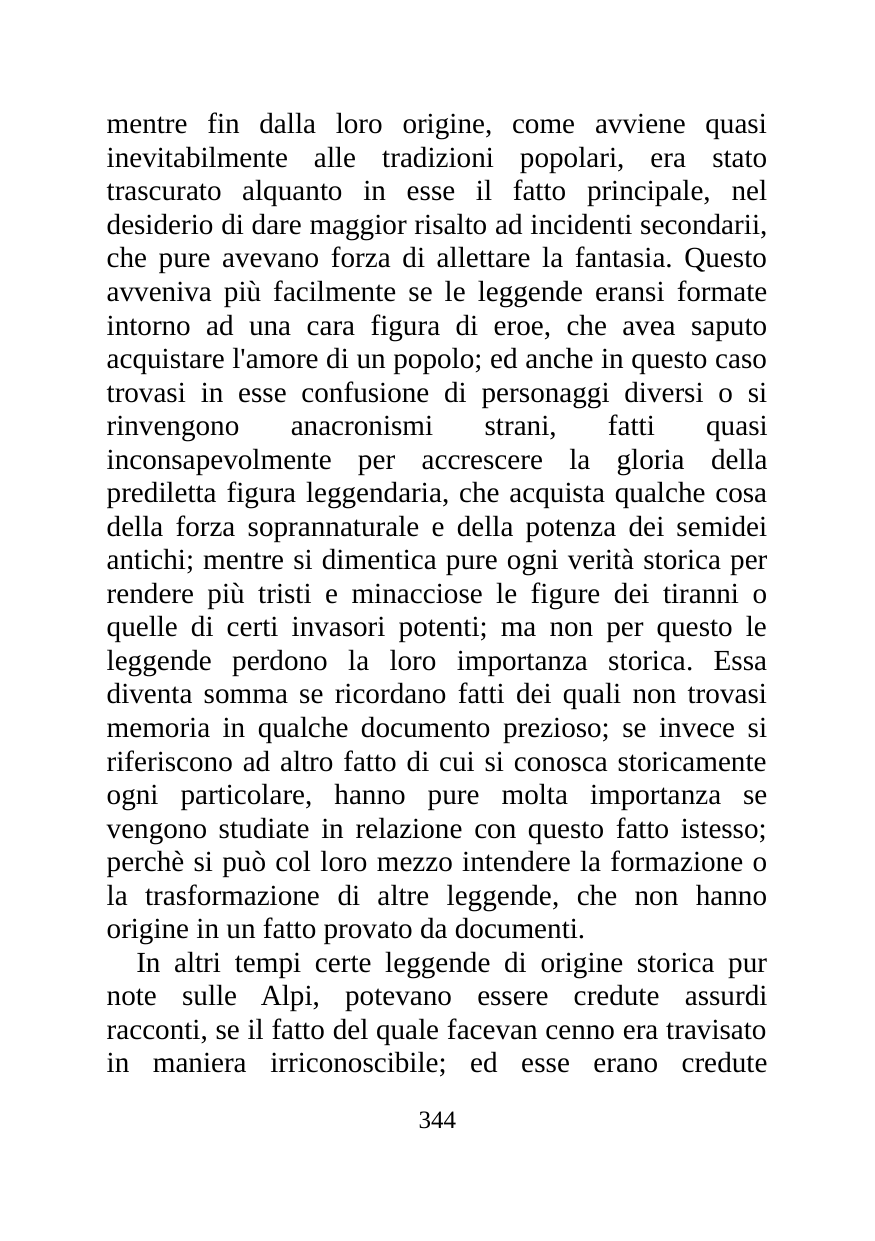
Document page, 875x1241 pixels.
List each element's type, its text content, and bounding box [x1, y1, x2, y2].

text mentre fin dalla loro origine, come avviene quasi inevitabilmente alle tradizioni popolari, era stato trascurato alquanto in esse il fatto principale, nel desiderio di dare maggior risalto ad incidenti secondarii, che pure avevano forza di allettare la fantasia. Questo avveniva più facilmente se le leggende eransi formate intorno ad una cara figura di eroe, che avea saputo acquistare l'amore di un popolo; ed anche in questo caso trovasi in esse confusione di personaggi diversi o si rinvengono anacronismi strani, fatti quasi inconsapevolmente per accrescere la gloria della prediletta figura leggendaria, che acquista qualche cosa della forza soprannaturale e della potenza dei semidei antichi; mentre si dimentica pure ogni verità storica per rendere più tristi e minacciose le figure dei tiranni o quelle di certi invasori potenti; ma non per questo le leggende perdono la loro importanza storica. Essa diventa somma se ricordano fatti dei quali non trovasi memoria in qualche documento prezioso; se invece si riferiscono ad altro fatto di cui si conosca storicamente ogni particolare, hanno pure molta importanza se vengono studiate in relazione con questo fatto istesso; perchè si può col loro mezzo intendere la formazione o la trasformazione di altre leggende, che non hanno origine in un fatto provato da documenti. [106, 106, 768, 945]
text In altri tempi certe leggende di origine storica pur note sulle Alpi, potevano essere credute assurdi racconti, se il fatto del quale facevan cenno era travisato in maniera irriconoscibile; ed esse erano credute [106, 945, 768, 1079]
